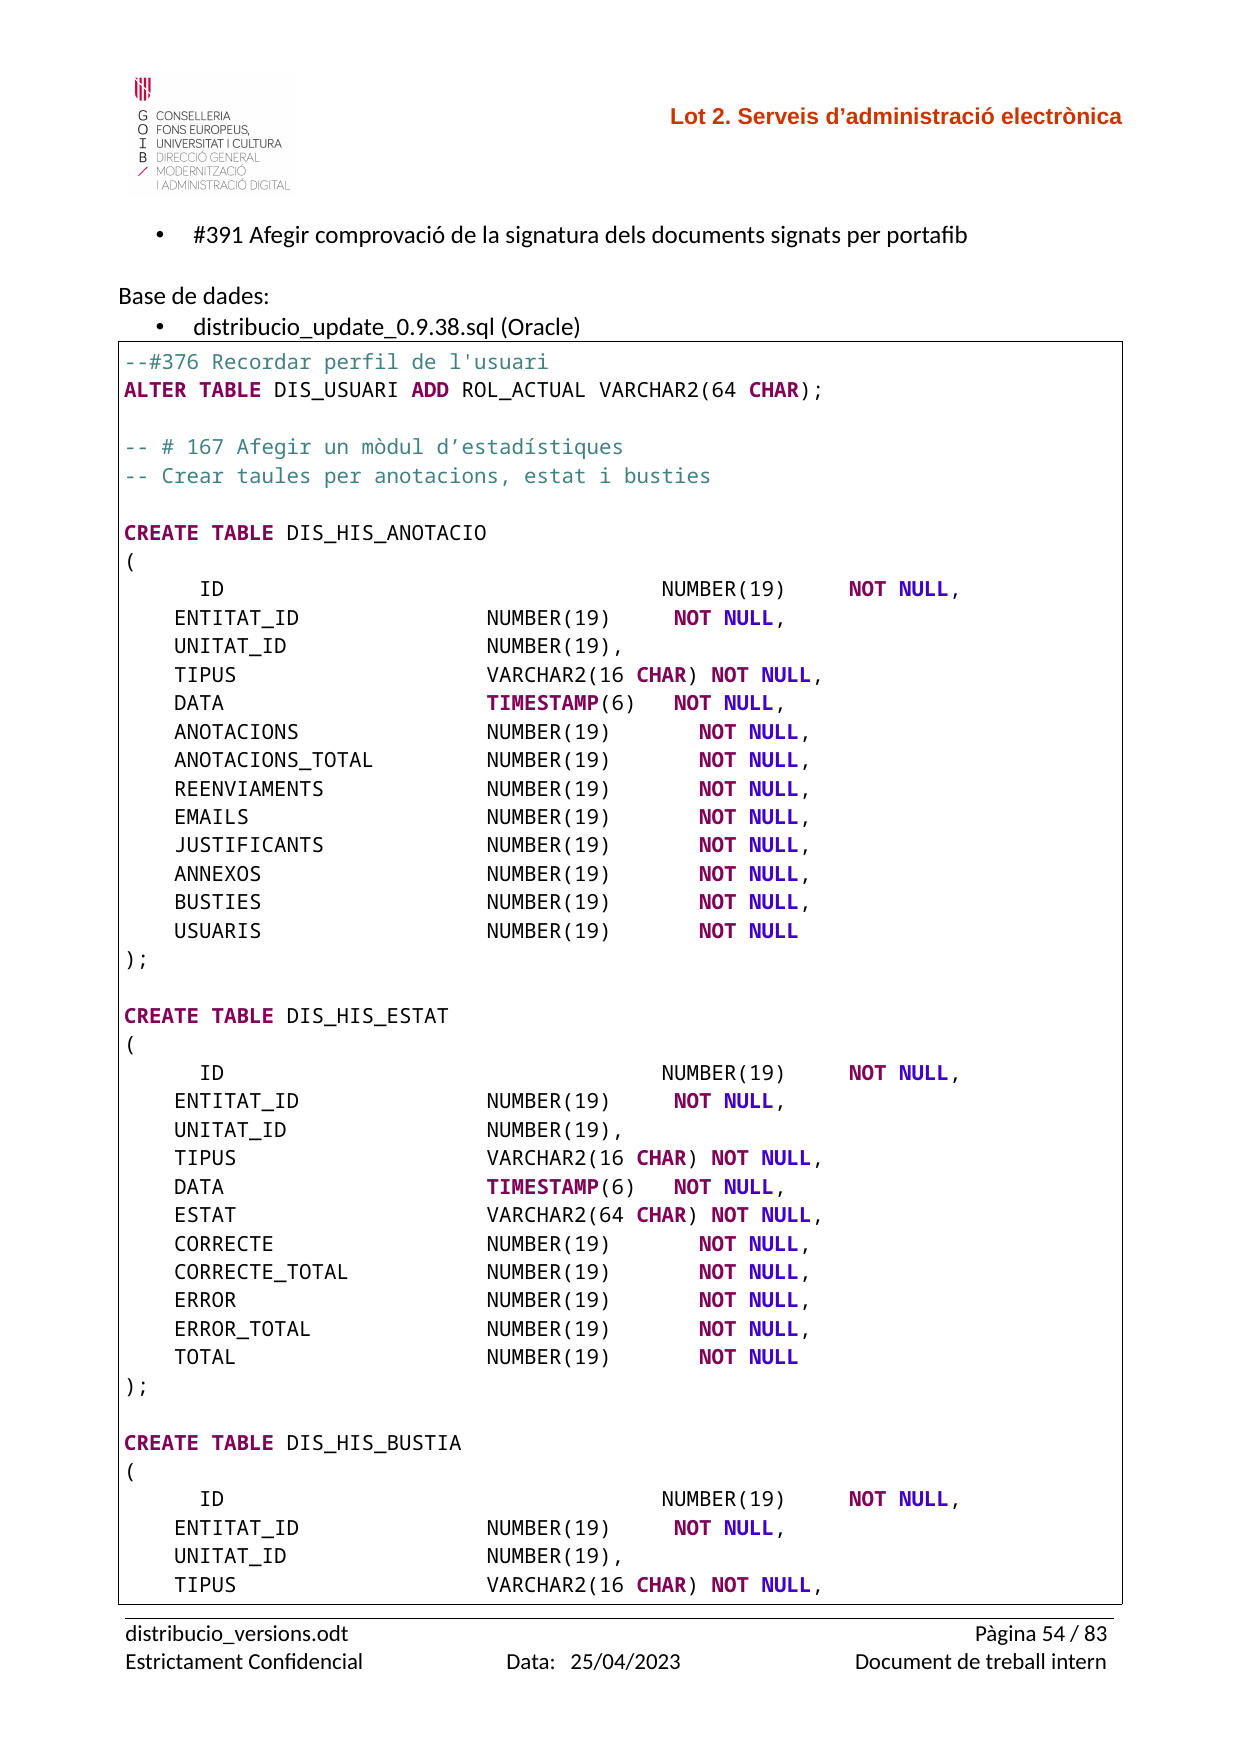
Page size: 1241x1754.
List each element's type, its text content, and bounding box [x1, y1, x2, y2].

list distribucio_update_0.9.38.sql (Oracle) [156, 311, 1122, 341]
list #391 Afegir comprovació de la signatura dels documents signats per portafib [156, 219, 1122, 250]
text Base de dades: [118, 280, 1122, 311]
table_header --#376 Recordar perfil de l'usuari ALTER TABLE DIS_USUARI ADD ROL_ACTUAL VARCHAR2(64 CHAR); -- # 167 Afegir un mòdul d’estadístiques -- Crear taules per anotacions, estat i busties CREATE TABLE DIS_HIS_ANOTACIO ( ID NUMBER(19) NOT NULL, ENTITAT_ID NUMBER(19) NOT NULL, UNITAT_ID NUMBER(19), TIPUS VARCHAR2(16 CHAR) NOT NULL, DATA TIMESTAMP(6) NOT NULL, ANOTACIONS NUMBER(19) NOT NULL, ANOTACIONS_TOTAL NUMBER(19) NOT NULL, REENVIAMENTS NUMBER(19) NOT NULL, EMAILS NUMBER(19) NOT NULL, JUSTIFICANTS NUMBER(19) NOT NULL, ANNEXOS NUMBER(19) NOT NULL, BUSTIES NUMBER(19) NOT NULL, USUARIS NUMBER(19) NOT NULL ); CREATE TABLE DIS_HIS_ESTAT ( ID NUMBER(19) NOT NULL, ENTITAT_ID NUMBER(19) NOT NULL, UNITAT_ID NUMBER(19), TIPUS VARCHAR2(16 CHAR) NOT NULL, DATA TIMESTAMP(6) NOT NULL, ESTAT VARCHAR2(64 CHAR) NOT NULL, CORRECTE NUMBER(19) NOT NULL, CORRECTE_TOTAL NUMBER(19) NOT NULL, ERROR NUMBER(19) NOT NULL, ERROR_TOTAL NUMBER(19) NOT NULL, TOTAL NUMBER(19) NOT NULL ); CREATE TABLE DIS_HIS_BUSTIA ( ID NUMBER(19) NOT NULL, ENTITAT_ID NUMBER(19) NOT NULL, UNITAT_ID NUMBER(19), TIPUS VARCHAR2(16 CHAR) NOT NULL, [119, 342, 1122, 1604]
picture [126, 70, 299, 197]
